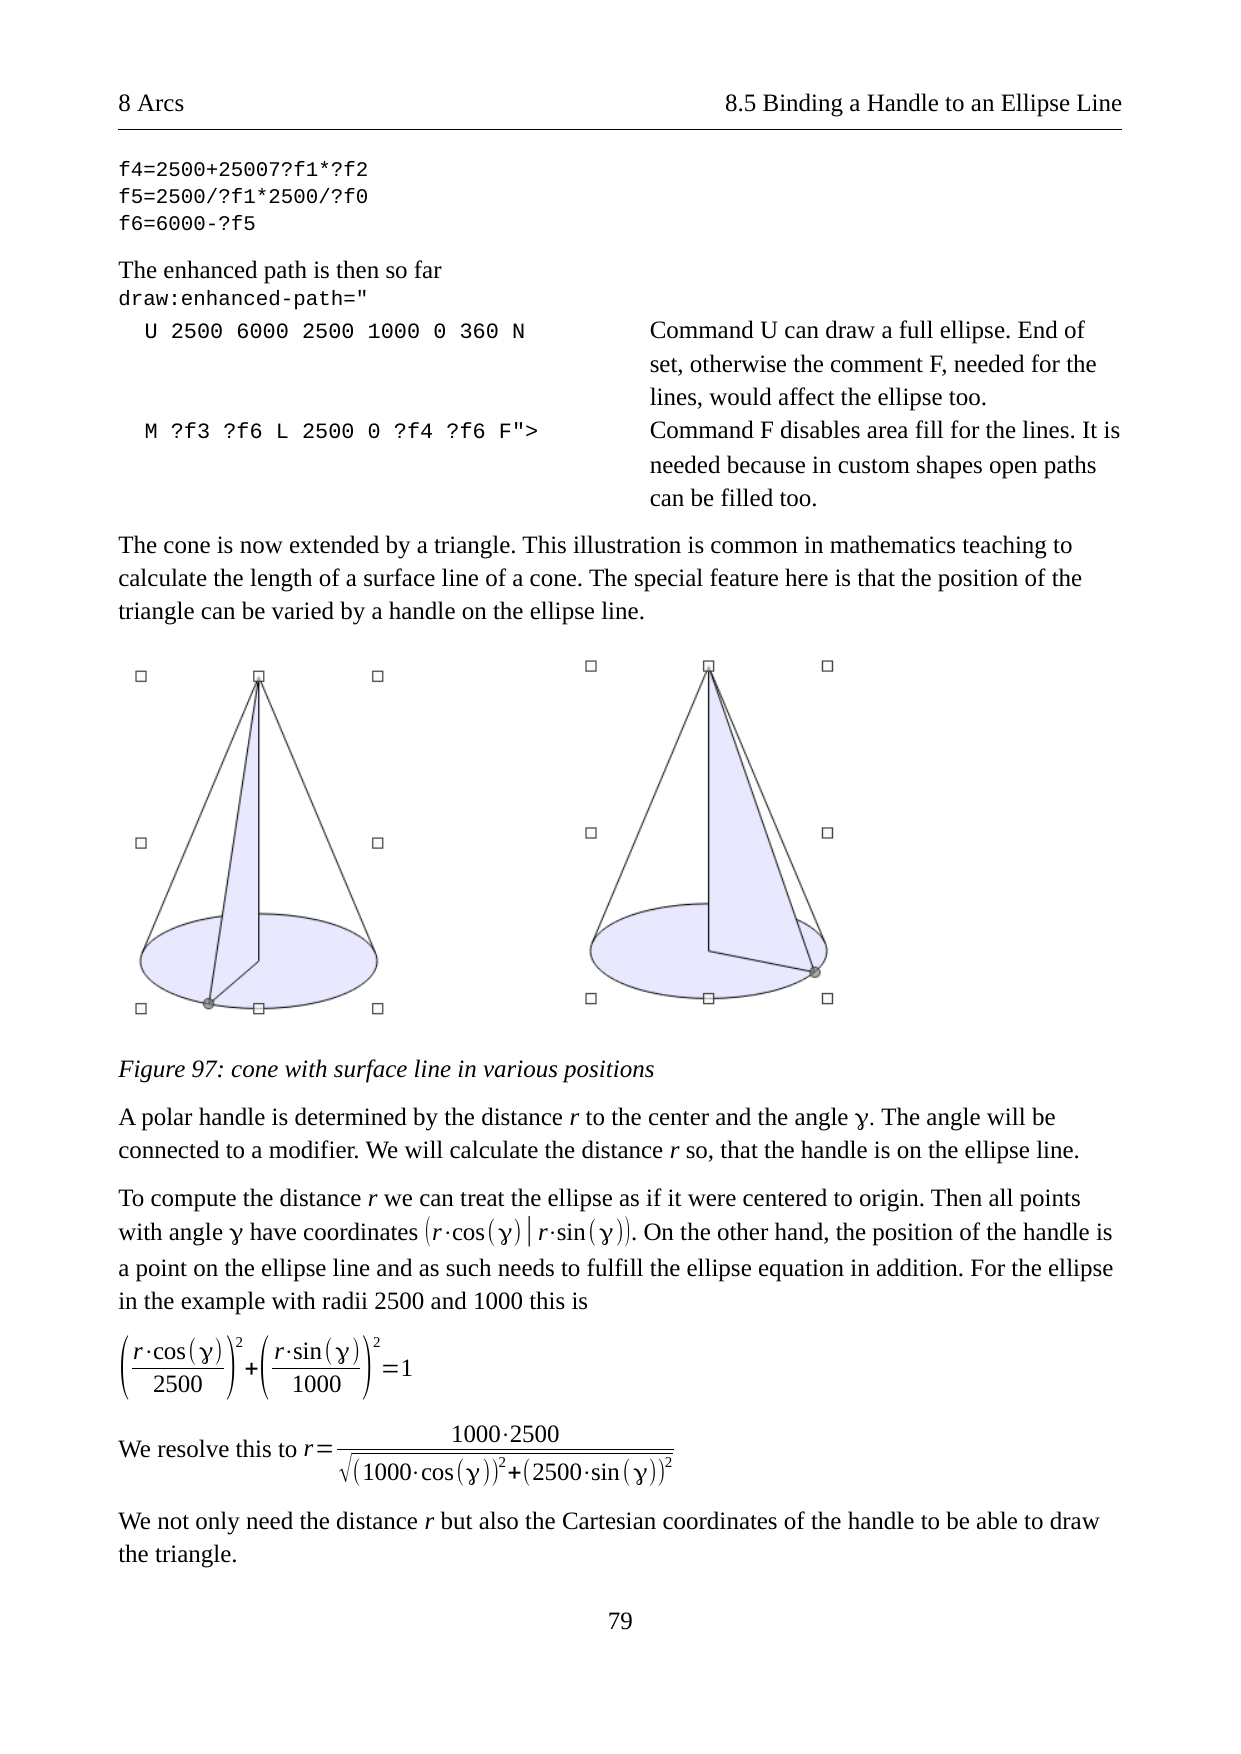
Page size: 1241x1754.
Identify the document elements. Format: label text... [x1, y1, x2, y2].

text The cone is now extended by a triangle. This illustration is common in mathematics teaching to calculate the length of a surface line of a cone. The special feature here is that the position of the triangle can be varied by a handle on the ellipse line. [118, 530, 1122, 625]
text f5=2500/?f1*2500/?f0 [118, 186, 1122, 210]
text M ?f3 ?f6 L 2500 0 ?f4 ?f6 F"> Command F disables area fill for the lines. It is needed because in custom shapes open paths can be filled too. [118, 416, 1122, 511]
text f6=6000-?f5 [118, 213, 1122, 237]
text We not only need the distance r but also the Cartesian coordinates of the handle to be able to draw the triangle. [118, 1506, 1122, 1568]
text Figure 97: cone with surface line in various positions [118, 1054, 1062, 1083]
text We resolve this to [118, 1420, 1122, 1487]
text The enhanced path is then so far [118, 255, 1122, 284]
text To compute the distance r we can treat the ellipse as if it were centered to origin. Then all points with angle γ have coordinates . On the other hand, the position of the handle is a point on the ellipse line and as such needs to fulfill the ellipse equation in addition. For the ellipse in the example with radii 2500 and 1000 this is [118, 1183, 1122, 1315]
text draw:enhanced-path=" [118, 288, 1122, 312]
text A polar handle is determined by the distance r to the center and the angle γ. The angle will be connected to a modifier. We will calculate the distance r so, that the handle is on the ellipse line. [118, 1102, 1122, 1164]
text U 2500 6000 2500 1000 0 360 N Command U can draw a full ellipse. End of set, otherwise the comment F, needed for the lines, would affect the ellipse too. [118, 315, 1122, 411]
text f4=2500+25007?f1*?f2 [118, 159, 1122, 183]
